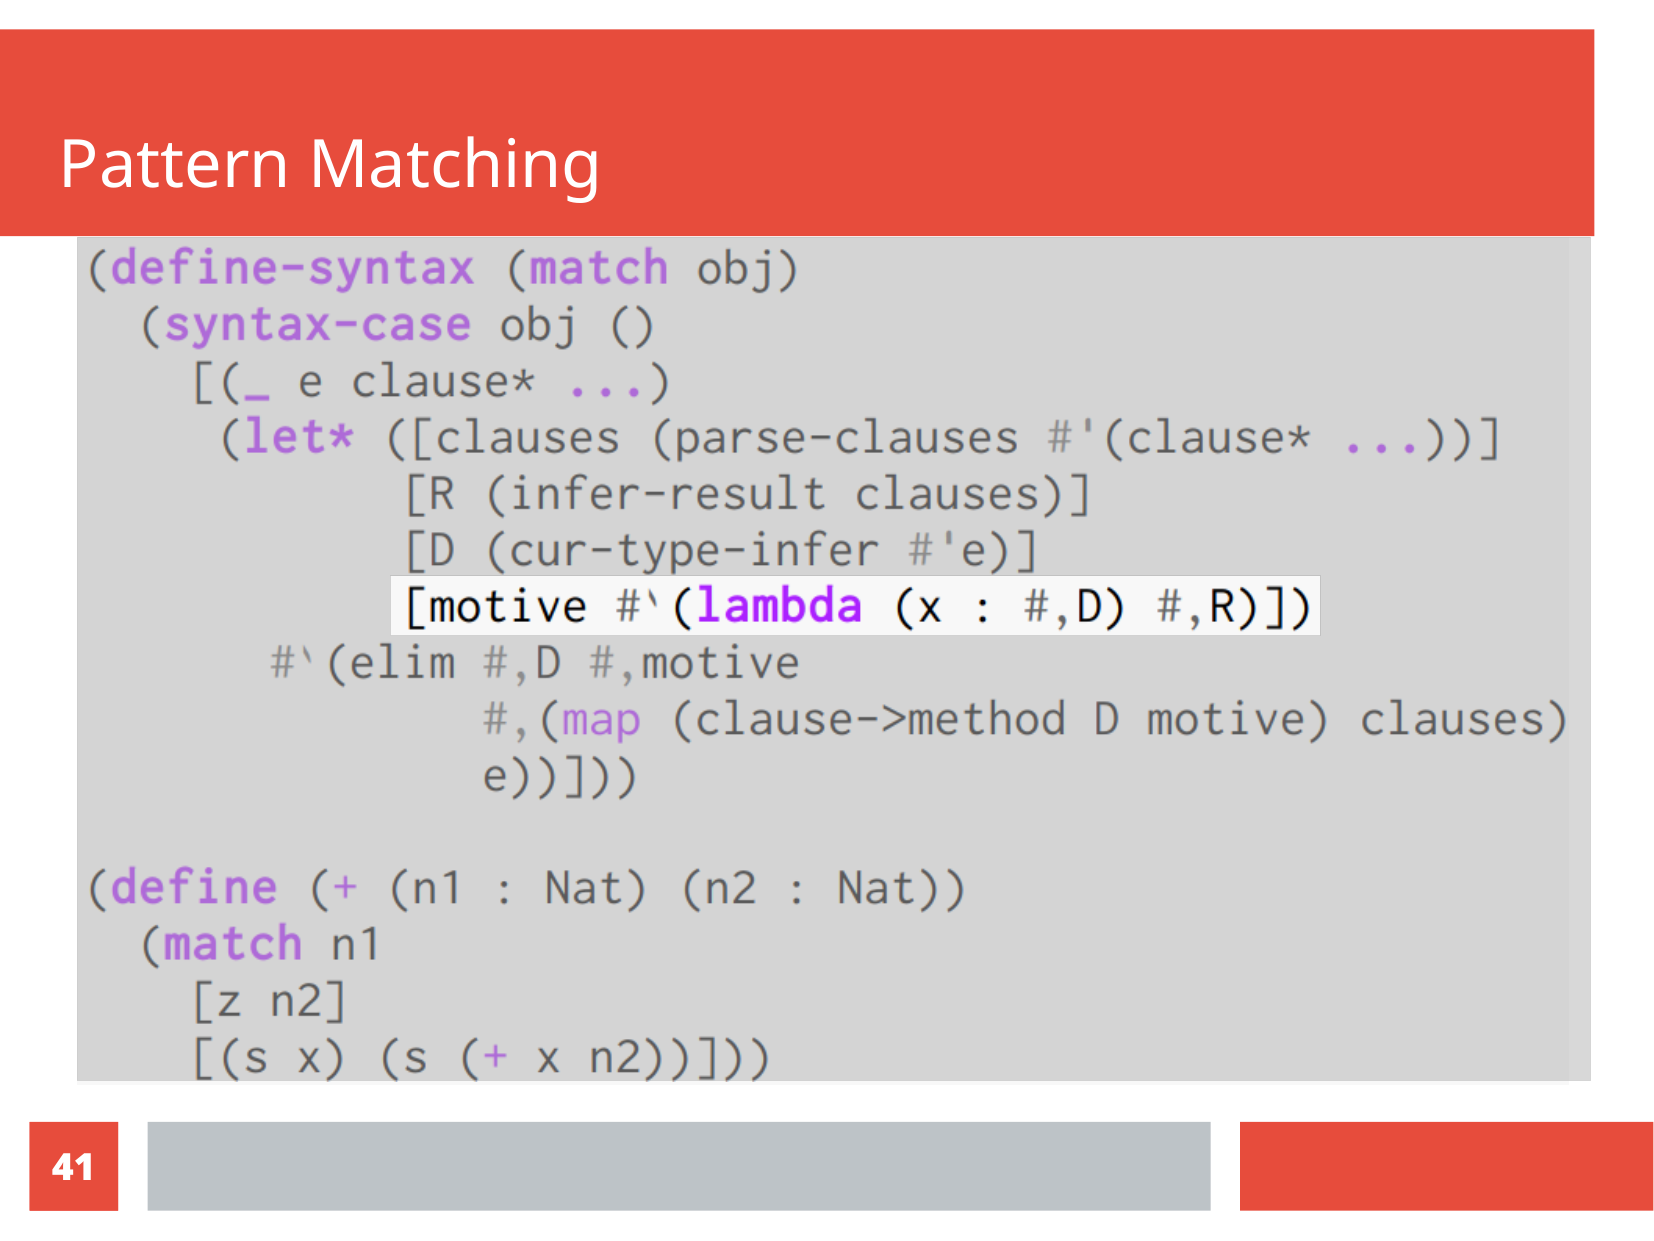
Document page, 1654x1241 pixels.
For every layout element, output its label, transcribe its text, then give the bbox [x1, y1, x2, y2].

picture [391, 576, 1320, 635]
picture [77, 1081, 1569, 1085]
text_box [77, 237, 1591, 1081]
title Pattern Matching [59, 59, 1595, 207]
